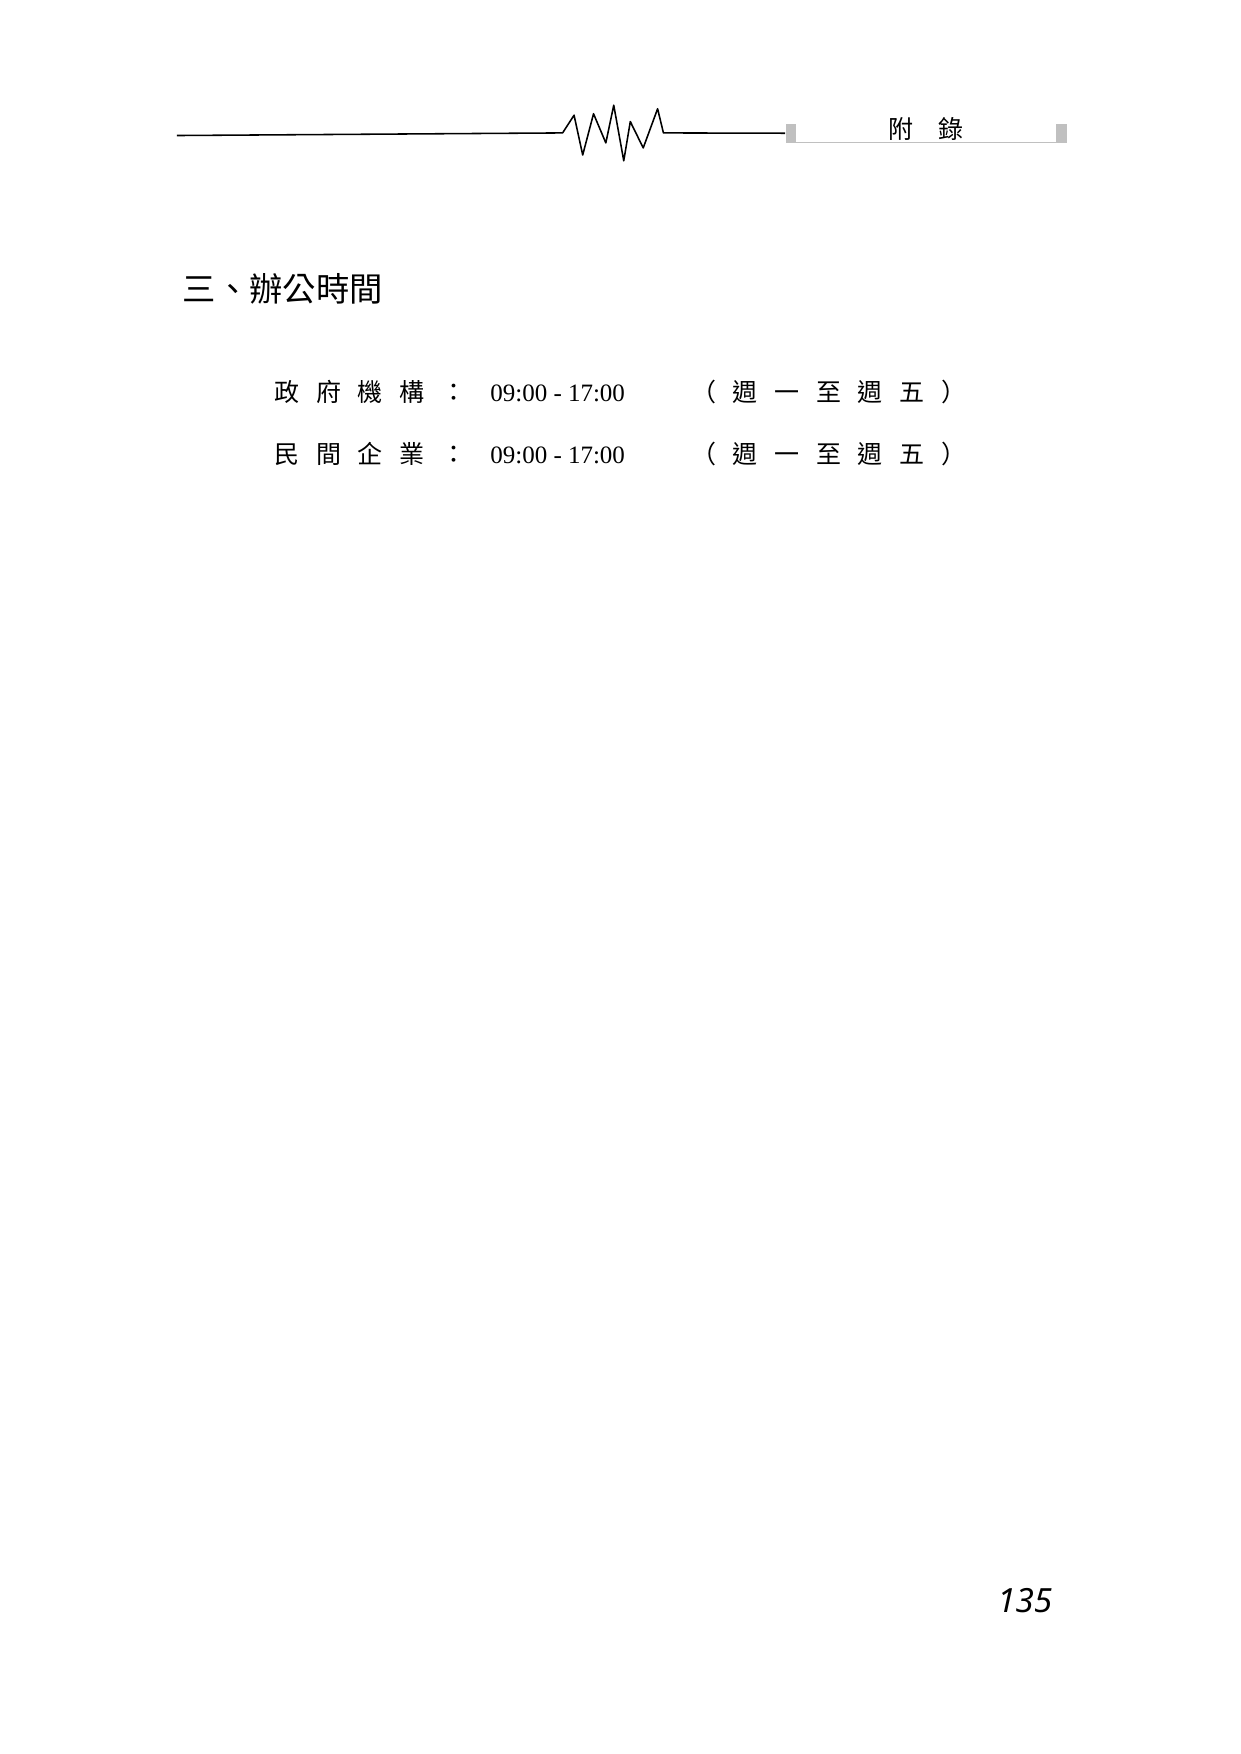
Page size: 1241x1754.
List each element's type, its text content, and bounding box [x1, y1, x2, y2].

subtitle 三、辦公時間 [183, 263, 1058, 311]
text 民間企業：09:00 - 17:00 （週一至週五） [183, 401, 1058, 463]
text 政府機構：09:00 - 17:00 （週一至週五） [183, 338, 1058, 401]
